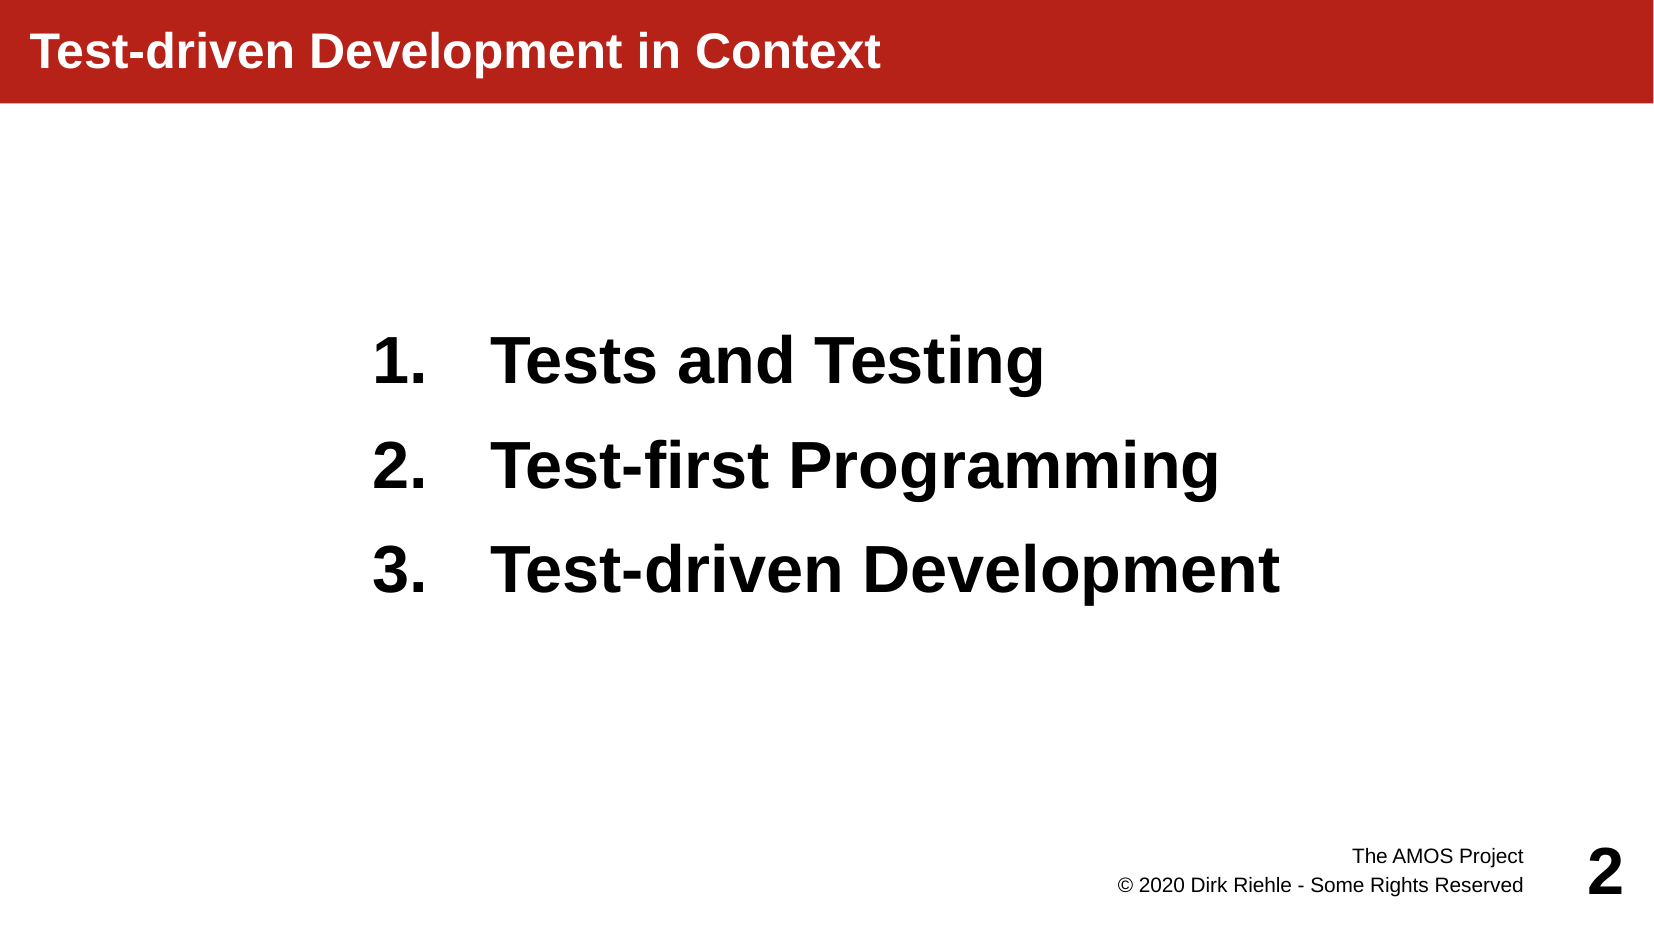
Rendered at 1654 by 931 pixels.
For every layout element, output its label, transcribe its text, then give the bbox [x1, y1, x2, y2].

subtitle Tests and Testing Test-first Programming Test-driven Development [29, 132, 1625, 798]
title Test-driven Development in Context [0, 0, 1654, 104]
